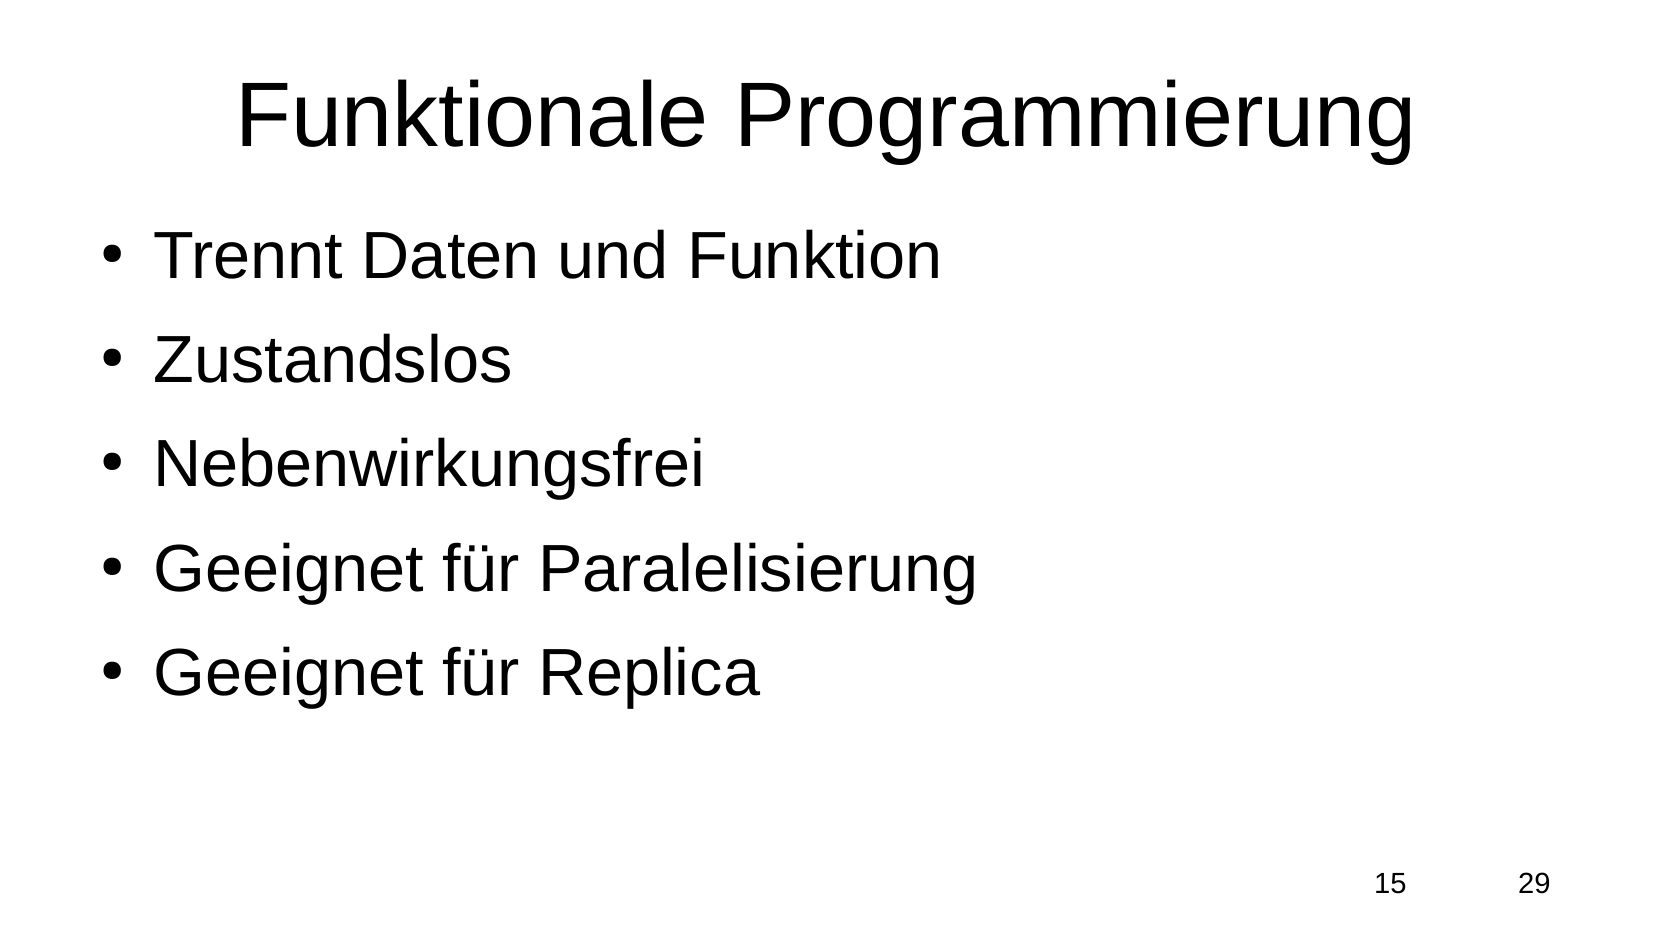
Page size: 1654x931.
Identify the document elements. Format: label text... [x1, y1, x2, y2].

list Trennt Daten und Funktion Zustandslos Nebenwirkungsfrei Geeignet für Paralelisierung Geeignet für Replica [82, 217, 1571, 758]
title Funktionale Programmierung [82, 37, 1571, 193]
